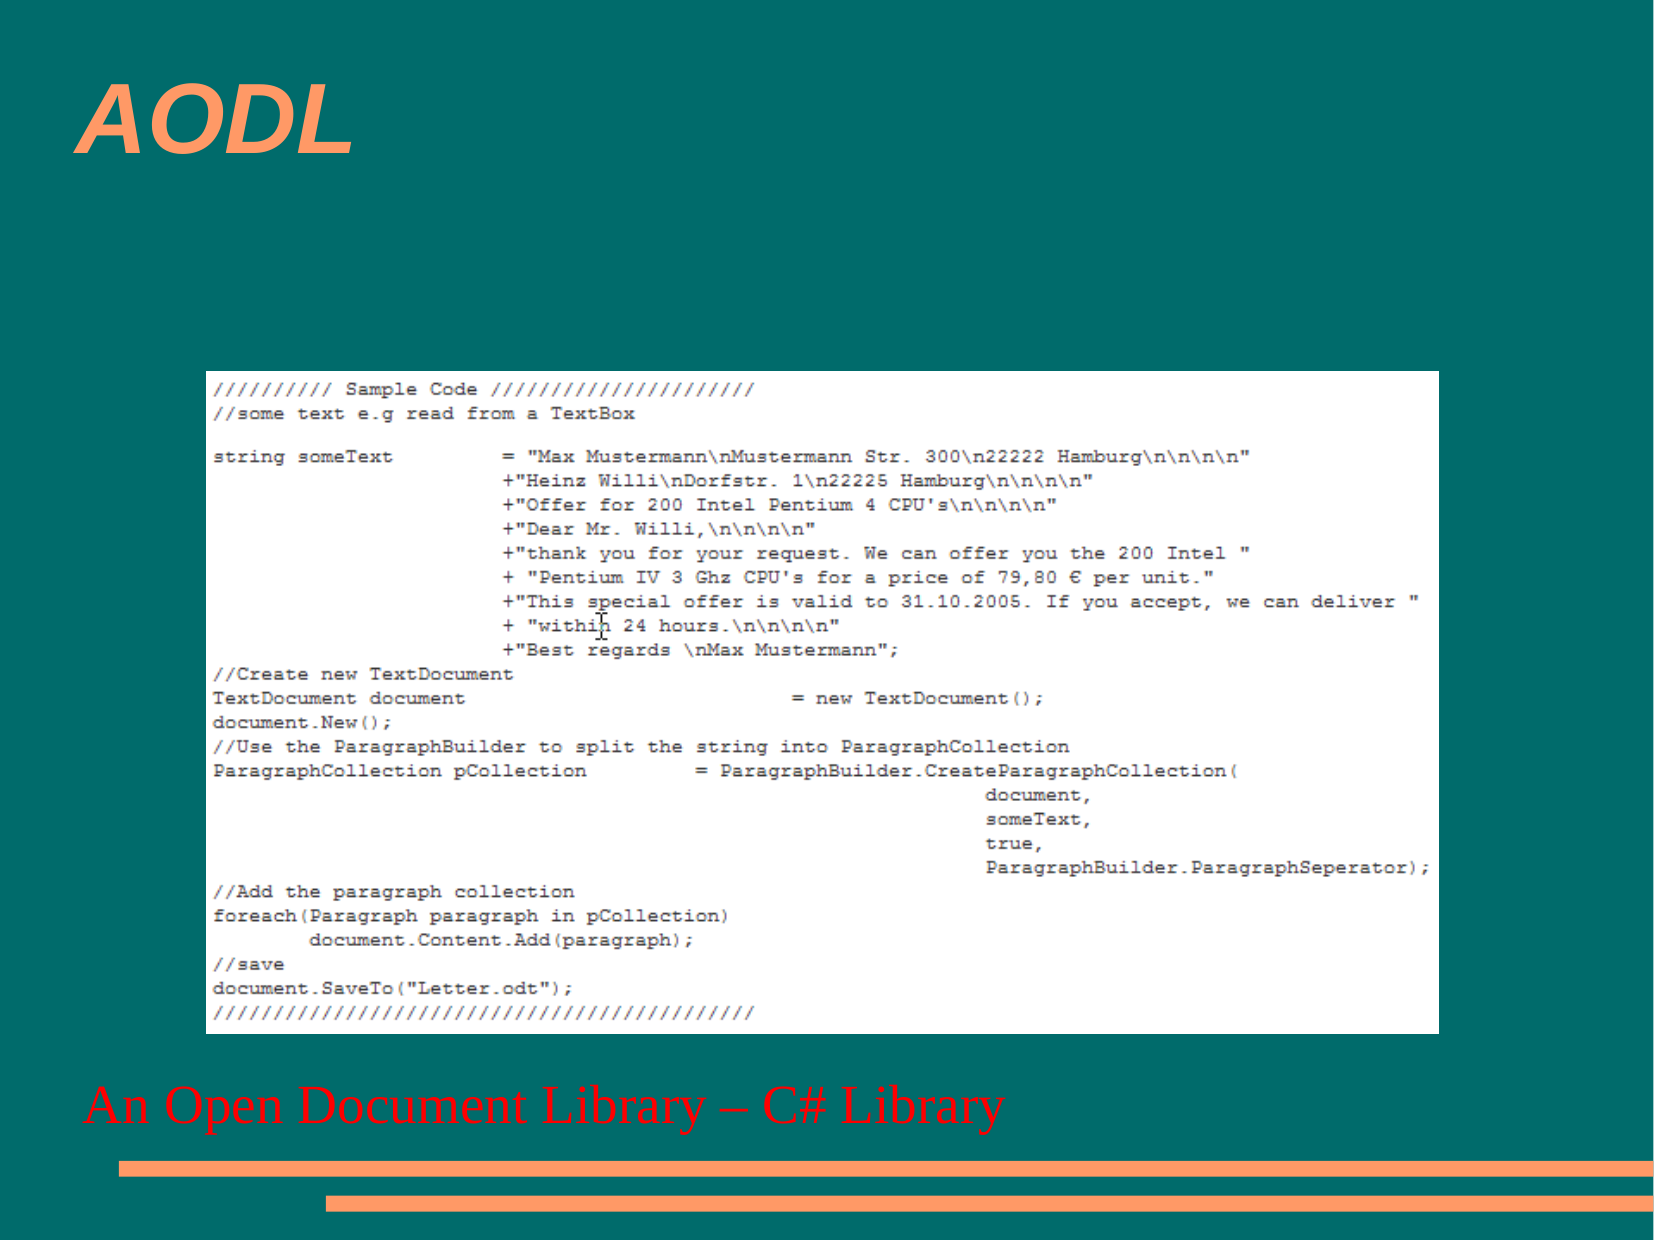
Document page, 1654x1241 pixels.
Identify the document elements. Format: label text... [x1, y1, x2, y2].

picture [206, 371, 1439, 1034]
text_box An Open Document Library – C# Library [82, 1074, 1008, 1137]
title AODL [75, 15, 1576, 223]
